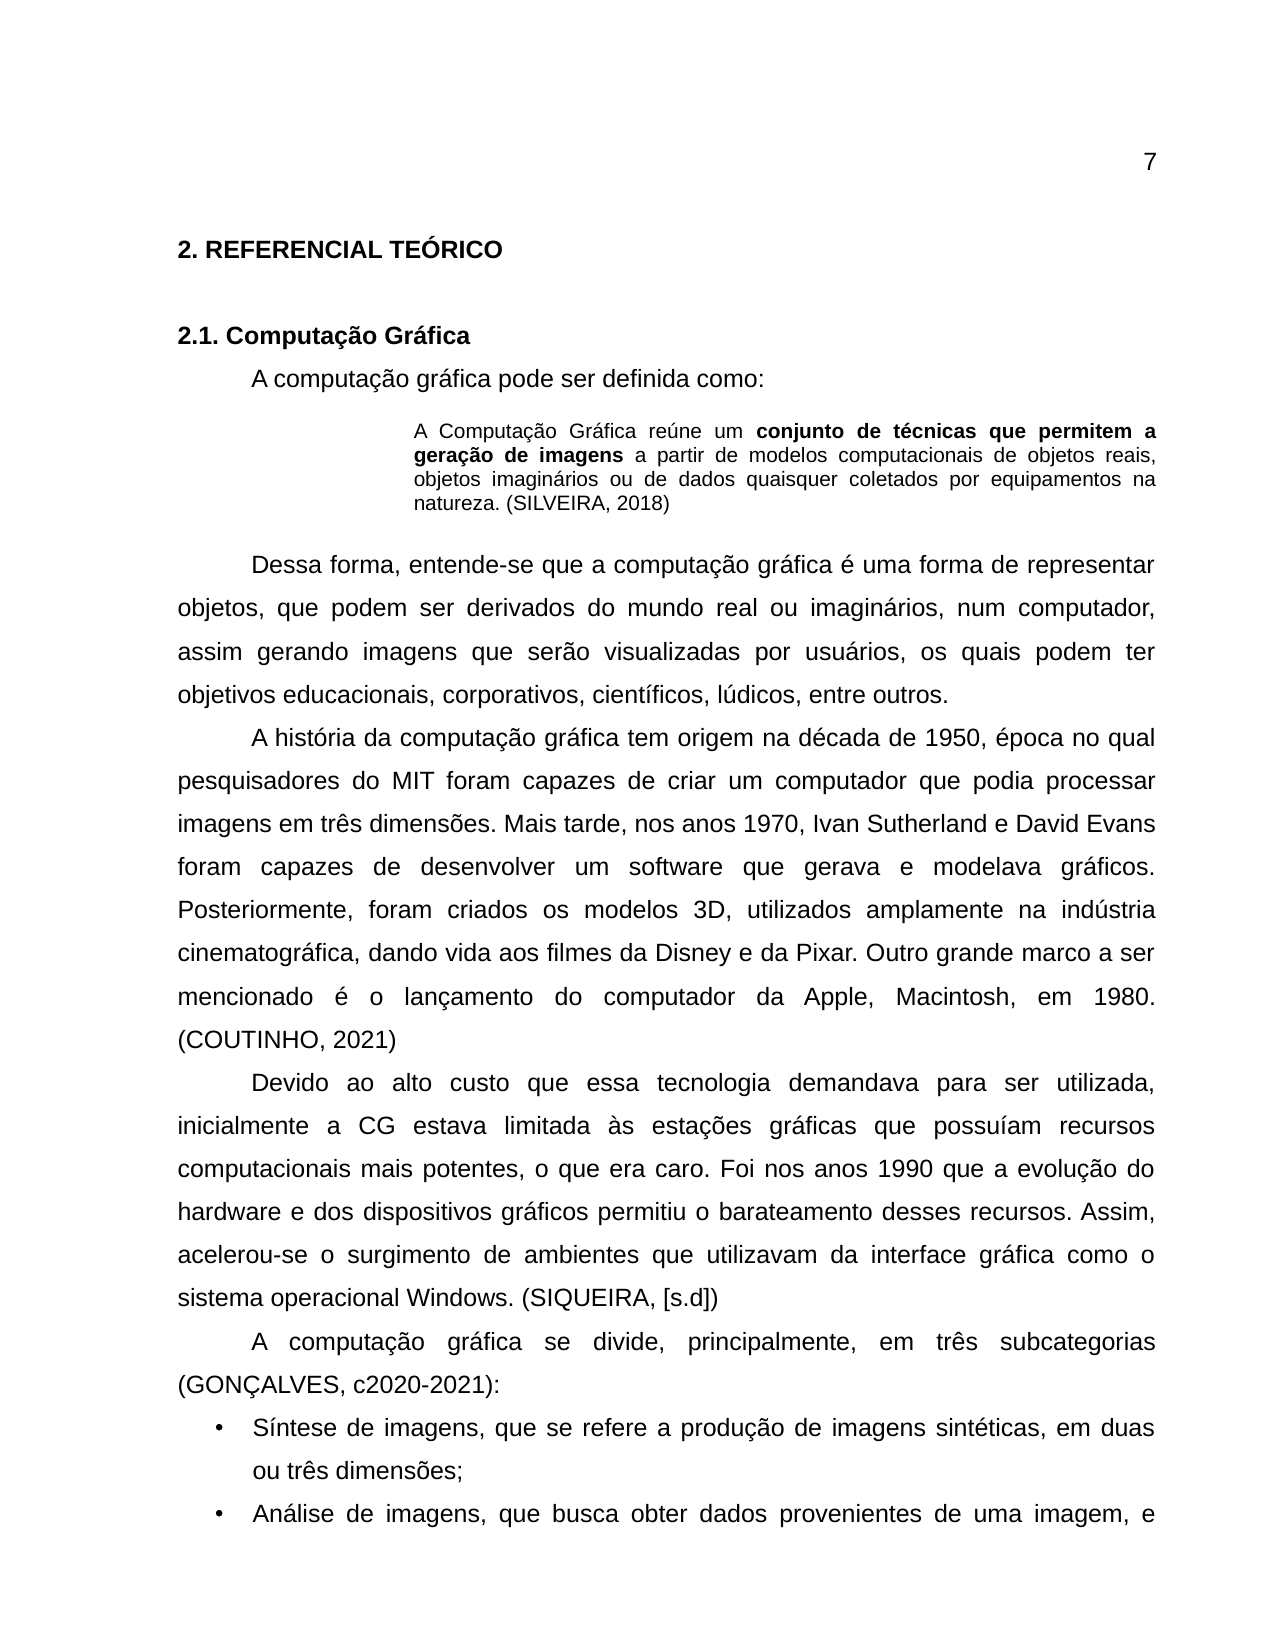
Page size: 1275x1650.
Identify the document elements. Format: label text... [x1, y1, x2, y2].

text A computação gráfica se divide, principalmente, em três subcategorias (GONÇALVES, c2020-2021): [177, 1326, 1157, 1398]
subtitle 2. REFERENCIAL TEÓRICO [177, 235, 1157, 263]
text A computação gráfica pode ser definida como: [177, 364, 1157, 393]
subtitle 2.1. Computação Gráfica [177, 321, 1157, 350]
list Síntese de imagens, que se refere a produção de imagens sintéticas, em duas ou três dimensões; [215, 1413, 1157, 1485]
text Devido ao alto custo que essa tecnologia demandava para ser utilizada, inicialmente a CG estava limitada às estações gráficas que possuíam recursos computacionais mais potentes, o que era caro. Foi nos anos 1990 que a evolução do hardware e dos dispositivos gráficos permitiu o barateamento desses recursos. Assim, acelerou-se o surgimento de ambientes que utilizavam da interface gráfica como o sistema operacional Windows. (SIQUEIRA, [s.d]) [177, 1068, 1157, 1312]
text A história da computação gráfica tem origem na década de 1950, época no qual pesquisadores do MIT foram capazes de criar um computador que podia processar imagens em três dimensões. Mais tarde, nos anos 1970, Ivan Sutherland e David Evans foram capazes de desenvolver um software que gerava e modelava gráficos. Posteriormente, foram criados os modelos 3D, utilizados amplamente na indústria cinematográfica, dando vida aos filmes da Disney e da Pixar. Outro grande marco a ser mencionado é o lançamento do computador da Apple, Macintosh, em 1980. (COUTINHO, 2021) [177, 723, 1157, 1053]
text Dessa forma, entende-se que a computação gráfica é uma forma de representar objetos, que podem ser derivados do mundo real ou imaginários, num computador, assim gerando imagens que serão visualizadas por usuários, os quais podem ter objetivos educacionais, corporativos, científicos, lúdicos, entre outros. [177, 550, 1157, 708]
text A Computação Gráfica reúne um conjunto de técnicas que permitem a geração de imagens a partir de modelos computacionais de objetos reais, objetos imaginários ou de dados quaisquer coletados por equipamentos na natureza. (SILVEIRA, 2018) [413, 419, 1157, 515]
list Análise de imagens, que busca obter dados provenientes de uma imagem, e [215, 1499, 1157, 1528]
